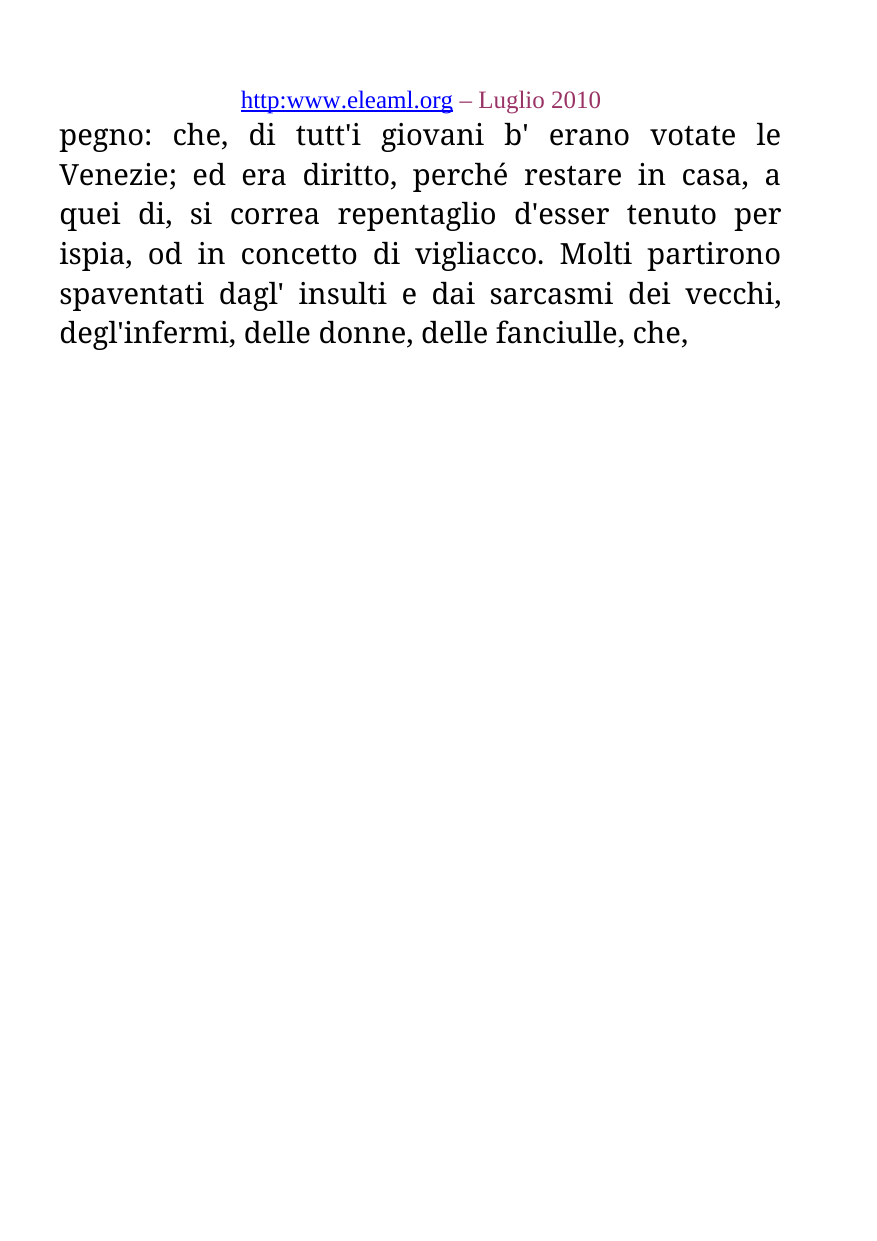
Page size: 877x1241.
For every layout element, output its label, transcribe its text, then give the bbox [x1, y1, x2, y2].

text pegno: che, di tutt'i giovani b' erano votate le Venezie; ed era diritto, perché restare in casa, a quei di, si correa repentaglio d'esser tenuto per ispia, od in concetto di vigliacco. Molti partirono spaventati dagl' insulti e dai sarcasmi dei vecchi, degl'infermi, delle donne, delle fanciulle, che, [59, 114, 782, 352]
